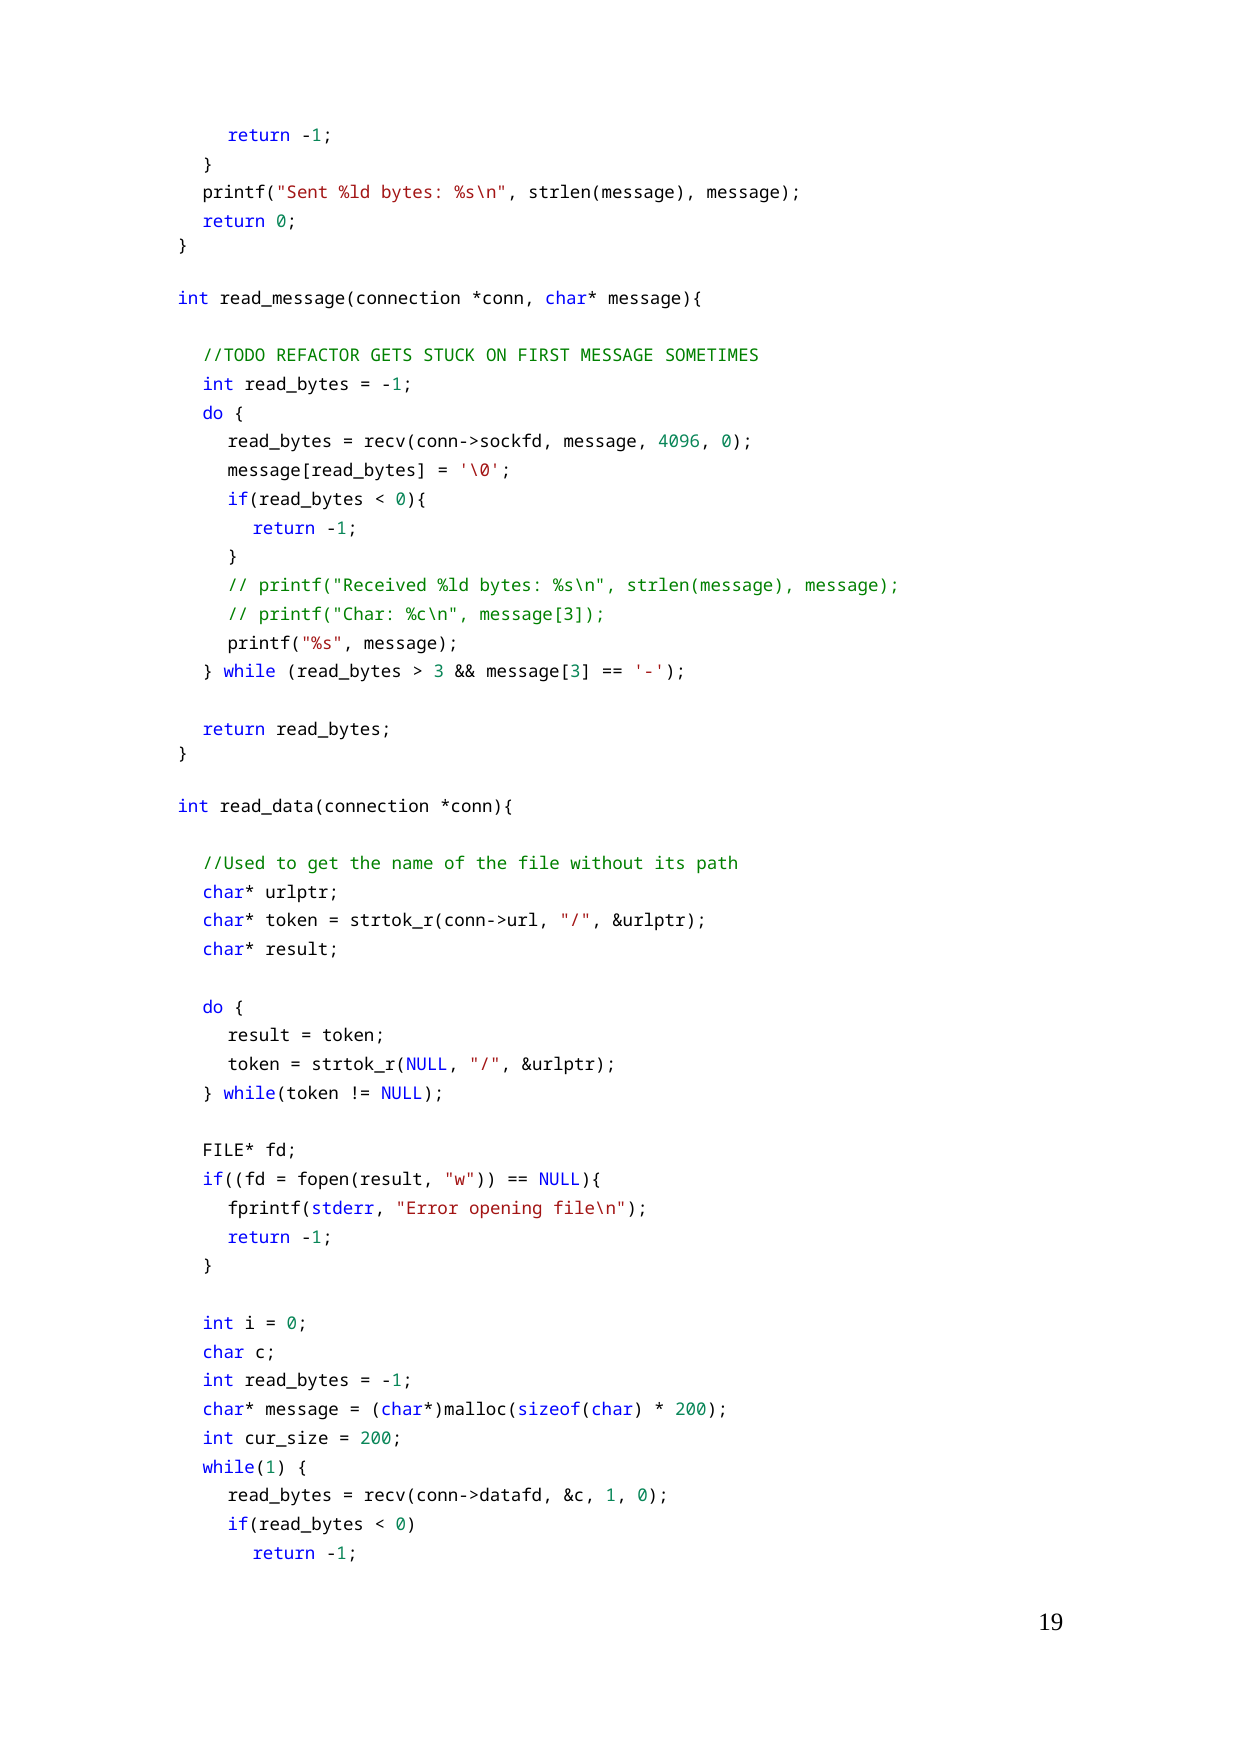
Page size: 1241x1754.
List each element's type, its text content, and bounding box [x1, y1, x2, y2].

text } [177, 741, 1063, 765]
text do { [177, 990, 1063, 1018]
text // printf("Char: %c\n", message[3]); [177, 597, 1063, 626]
text char* urlptr; [177, 875, 1063, 903]
text fprintf(stderr, "Error opening file\n"); [177, 1191, 1063, 1220]
text message[read_bytes] = '\0'; [177, 453, 1063, 482]
text if(read_bytes < 0) [177, 1507, 1063, 1536]
text return -1; [177, 1536, 1063, 1565]
text read_bytes = recv(conn->sockfd, message, 4096, 0); [177, 424, 1063, 453]
text return -1; [177, 1220, 1063, 1248]
text int read_bytes = -1; [177, 367, 1063, 396]
text printf("%s", message); [177, 626, 1063, 654]
text } [177, 539, 1063, 568]
text FILE* fd; [177, 1133, 1063, 1162]
text int cur_size = 200; [177, 1421, 1063, 1450]
text int read_bytes = -1; [177, 1363, 1063, 1392]
text } while(token != NULL); [177, 1076, 1063, 1105]
text return 0; [177, 204, 1063, 233]
text int read_data(connection *conn){ [177, 793, 1063, 817]
text } [177, 1248, 1063, 1277]
text do { [177, 396, 1063, 424]
text char* result; [177, 932, 1063, 961]
text return -1; [177, 118, 1063, 147]
text int i = 0; [177, 1306, 1063, 1335]
text if(read_bytes < 0){ [177, 482, 1063, 511]
text char* message = (char*)malloc(sizeof(char) * 200); [177, 1392, 1063, 1421]
text } [177, 233, 1063, 257]
text while(1) { [177, 1450, 1063, 1478]
text } [177, 147, 1063, 176]
text //TODO REFACTOR GETS STUCK ON FIRST MESSAGE SOMETIMES [177, 338, 1063, 367]
text int read_message(connection *conn, char* message){ [177, 286, 1063, 309]
text token = strtok_r(NULL, "/", &urlptr); [177, 1047, 1063, 1076]
text char c; [177, 1335, 1063, 1363]
text result = token; [177, 1018, 1063, 1047]
text return -1; [177, 511, 1063, 539]
text if((fd = fopen(result, "w")) == NULL){ [177, 1162, 1063, 1191]
text read_bytes = recv(conn->datafd, &c, 1, 0); [177, 1478, 1063, 1507]
text } while (read_bytes > 3 && message[3] == '-'); [177, 654, 1063, 683]
text // printf("Received %ld bytes: %s\n", strlen(message), message); [177, 568, 1063, 597]
text return read_bytes; [177, 712, 1063, 741]
text char* token = strtok_r(conn->url, "/", &urlptr); [177, 903, 1063, 932]
text printf("Sent %ld bytes: %s\n", strlen(message), message); [177, 176, 1063, 204]
text //Used to get the name of the file without its path [177, 846, 1063, 875]
